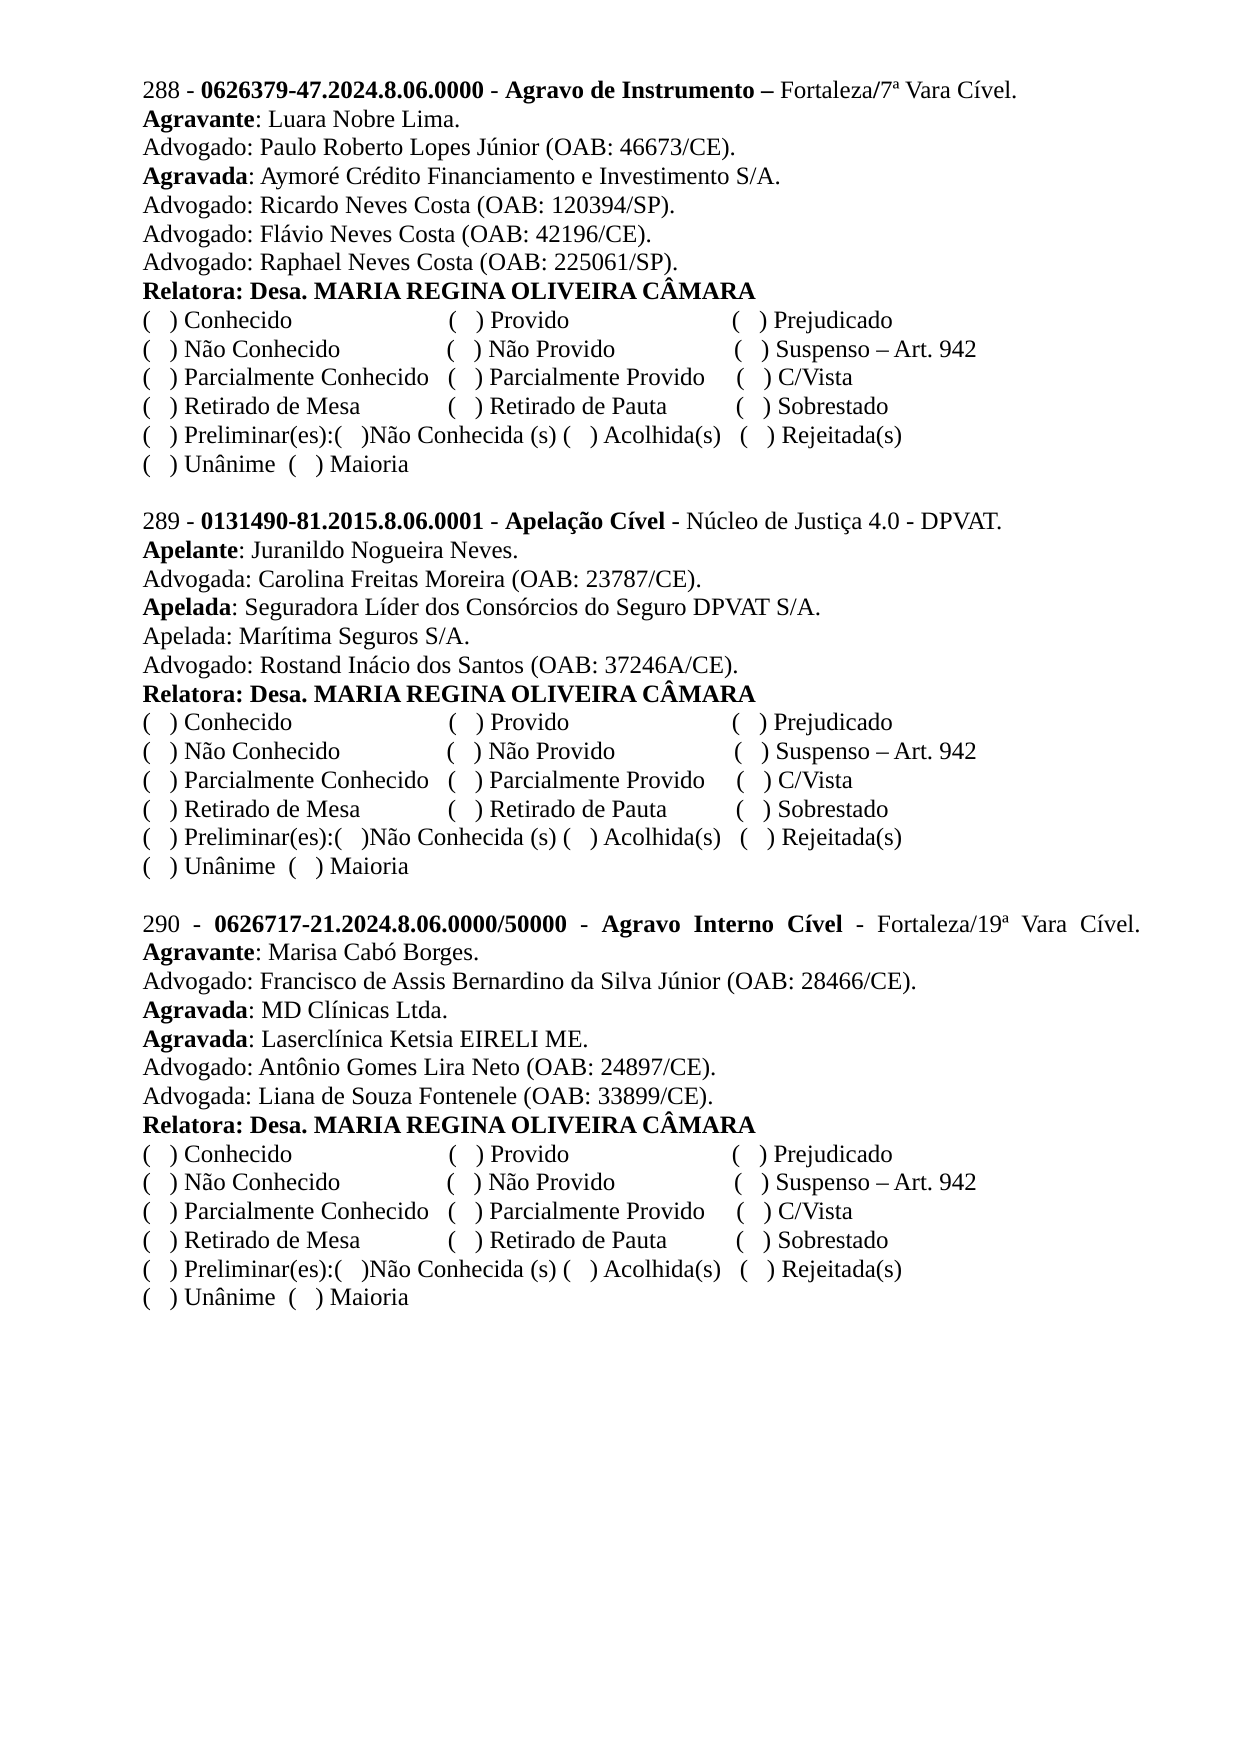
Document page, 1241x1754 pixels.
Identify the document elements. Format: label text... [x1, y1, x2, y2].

text Agravada: Laserclínica Ketsia EIRELI ME. [142, 1024, 1141, 1052]
text Relatora: Desa. MARIA REGINA OLIVEIRA CÂMARA [142, 1110, 1141, 1139]
text ( ) Não Conhecido ( ) Não Provido ( ) Suspenso – Art. 942 [142, 334, 1158, 362]
text ( ) Retirado de Mesa ( ) Retirado de Pauta ( ) Sobrestado [142, 1225, 1158, 1254]
text 289 - 0131490-81.2015.8.06.0001 - Apelação Cível - Núcleo de Justiça 4.0 - DPVAT. [142, 506, 1141, 535]
text ( ) Preliminar(es):( )Não Conhecida (s) ( ) Acolhida(s) ( ) Rejeitada(s) [142, 822, 1158, 851]
text ( ) Não Conhecido ( ) Não Provido ( ) Suspenso – Art. 942 [142, 1167, 1158, 1196]
text 288 - 0626379-47.2024.8.06.0000 - Agravo de Instrumento – Fortaleza/7ª Vara Cível. [142, 75, 1141, 104]
text Apelante: Juranildo Nogueira Neves. [142, 535, 1141, 564]
text Advogada: Carolina Freitas Moreira (OAB: 23787/CE). [142, 564, 1141, 592]
text ( ) Unânime ( ) Maioria [142, 1282, 1158, 1311]
text 290 - 0626717-21.2024.8.06.0000/50000 - Agravo Interno Cível - Fortaleza/19ª Vara Cível. Agravante: Marisa Cabó Borges. [142, 909, 1141, 966]
text Apelada: Seguradora Líder dos Consórcios do Seguro DPVAT S/A. [142, 592, 1141, 621]
text ( ) Retirado de Mesa ( ) Retirado de Pauta ( ) Sobrestado [142, 391, 1158, 420]
text Relatora: Desa. MARIA REGINA OLIVEIRA CÂMARA [142, 679, 1141, 707]
text Advogado: Paulo Roberto Lopes Júnior (OAB: 46673/CE). [142, 132, 1141, 161]
text ( ) Parcialmente Conhecido ( ) Parcialmente Provido ( ) C/Vista [142, 362, 1158, 391]
text Relatora: Desa. MARIA REGINA OLIVEIRA CÂMARA [142, 276, 1141, 305]
text ( ) Parcialmente Conhecido ( ) Parcialmente Provido ( ) C/Vista [142, 765, 1158, 794]
text Advogada: Liana de Souza Fontenele (OAB: 33899/CE). [142, 1081, 1141, 1110]
text Advogado: Raphael Neves Costa (OAB: 225061/SP). [142, 247, 1141, 276]
text ( ) Preliminar(es):( )Não Conhecida (s) ( ) Acolhida(s) ( ) Rejeitada(s) [142, 420, 1158, 449]
text Advogado: Flávio Neves Costa (OAB: 42196/CE). [142, 219, 1141, 247]
text ( ) Conhecido ( ) Provido ( ) Prejudicado [142, 1139, 1141, 1167]
text Agravada: Aymoré Crédito Financiamento e Investimento S/A. [142, 161, 1141, 190]
text ( ) Retirado de Mesa ( ) Retirado de Pauta ( ) Sobrestado [142, 794, 1158, 822]
text ( ) Parcialmente Conhecido ( ) Parcialmente Provido ( ) C/Vista [142, 1196, 1158, 1225]
text Advogado: Francisco de Assis Bernardino da Silva Júnior (OAB: 28466/CE). [142, 966, 1141, 995]
text ( ) Conhecido ( ) Provido ( ) Prejudicado [142, 305, 1141, 334]
text Advogado: Ricardo Neves Costa (OAB: 120394/SP). [142, 190, 1141, 219]
text Agravante: Luara Nobre Lima. [142, 104, 1141, 132]
text Advogado: Rostand Inácio dos Santos (OAB: 37246A/CE). [142, 650, 1141, 679]
text ( ) Unânime ( ) Maioria [142, 449, 1158, 477]
text Agravada: MD Clínicas Ltda. [142, 995, 1141, 1024]
text Apelada: Marítima Seguros S/A. [142, 621, 1141, 650]
text ( ) Unânime ( ) Maioria [142, 851, 1158, 880]
text Advogado: Antônio Gomes Lira Neto (OAB: 24897/CE). [142, 1052, 1141, 1081]
text ( ) Não Conhecido ( ) Não Provido ( ) Suspenso – Art. 942 [142, 736, 1158, 765]
text ( ) Preliminar(es):( )Não Conhecida (s) ( ) Acolhida(s) ( ) Rejeitada(s) [142, 1254, 1158, 1282]
text ( ) Conhecido ( ) Provido ( ) Prejudicado [142, 707, 1141, 736]
